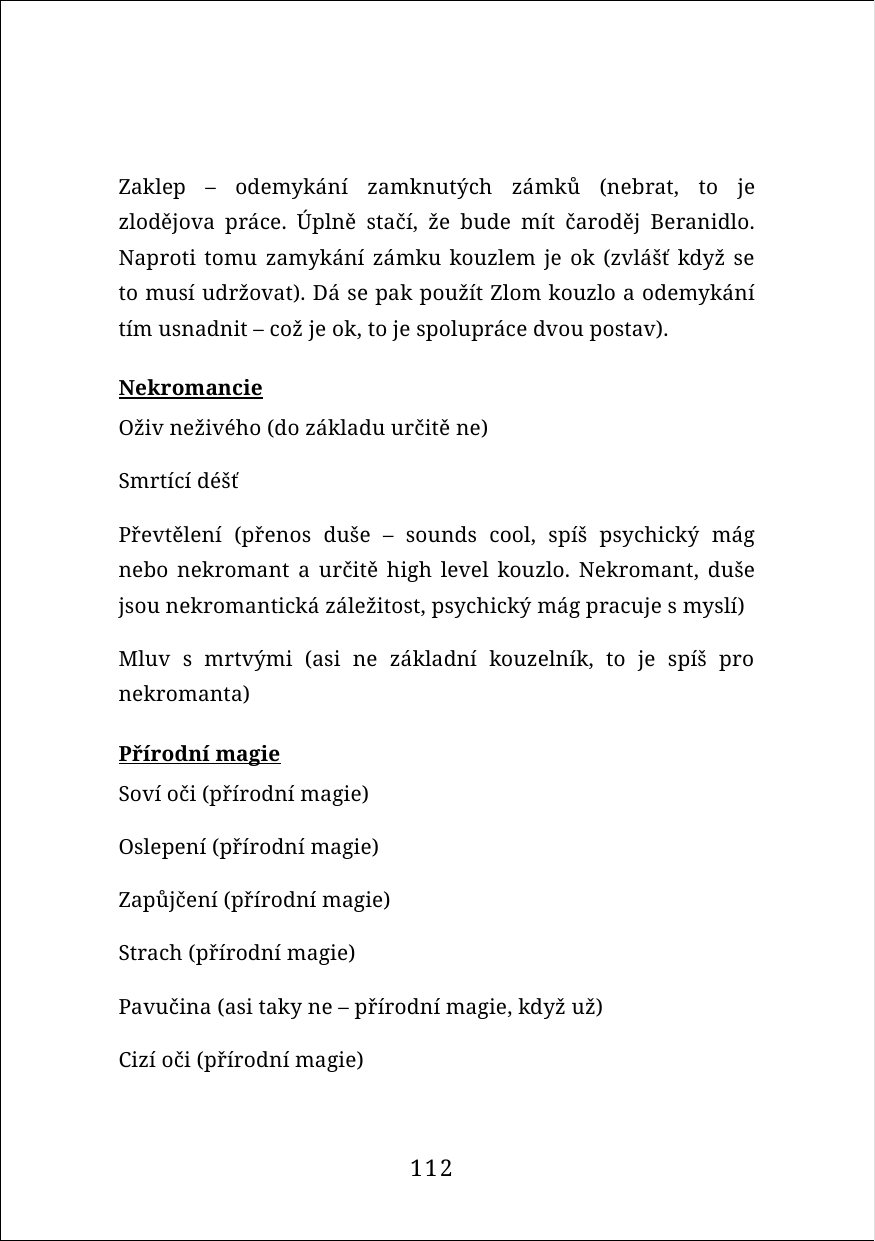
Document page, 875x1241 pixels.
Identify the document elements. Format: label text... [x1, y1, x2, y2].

text Oslepení (přírodní magie) [118, 832, 756, 861]
text Strach (přírodní magie) [118, 938, 756, 967]
text Soví oči (přírodní magie) [118, 779, 756, 807]
text Cizí oči (přírodní magie) [118, 1045, 756, 1073]
text Oživ neživého (do základu určitě ne) [118, 413, 756, 442]
subtitle Přírodní magie [118, 739, 756, 767]
text Zaklep – odemykání zamknutých zámků (nebrat, to je zlodějova práce. Úplně stačí, že bude mít čaroděj Beranidlo. Naproti tomu zamykání zámku kouzlem je ok (zvlášť když se to musí udržovat). Dá se pak použít Zlom kouzlo a odemykání tím usnadnit – což je ok, to je spolupráce dvou postav). [118, 172, 756, 342]
text Převtělení (přenos duše – sounds cool, spíš psychický mág nebo nekromant a určitě high level kouzlo. Nekromant, duše jsou nekromantická záležitost, psychický mág pracuje s myslí) [118, 520, 756, 619]
text Smrtící déšť [118, 466, 756, 495]
text Zapůjčení (přírodní magie) [118, 885, 756, 914]
text Pavučina (asi taky ne – přírodní magie, když už) [118, 992, 756, 1020]
subtitle Nekromancie [118, 373, 756, 401]
text Mluv s mrtvými (asi ne základní kouzelník, to je spíš pro nekromanta) [118, 644, 756, 708]
